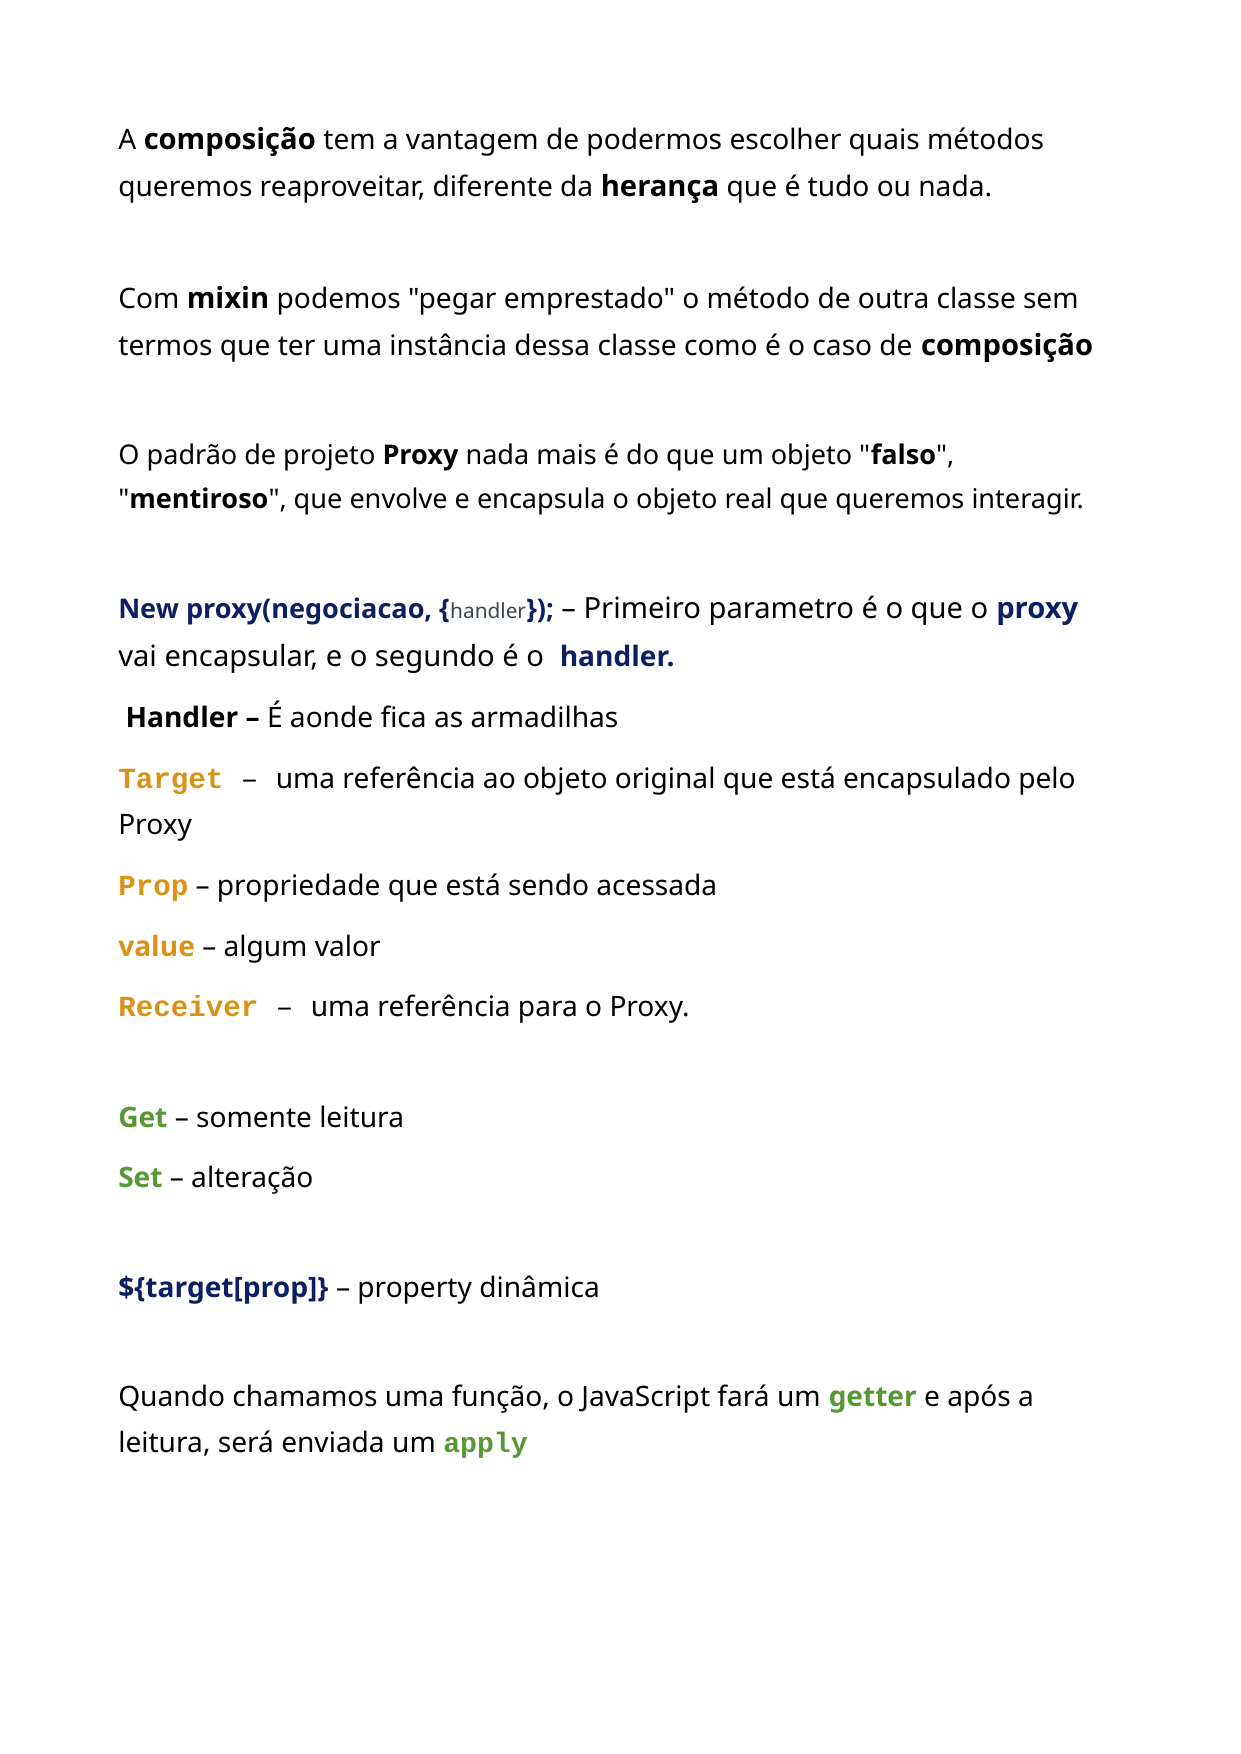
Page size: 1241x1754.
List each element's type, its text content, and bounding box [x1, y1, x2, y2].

text A composição tem a vantagem de podermos escolher quais métodos queremos reaproveitar, diferente da herança que é tudo ou nada. [118, 118, 1122, 205]
text Get – somente leitura [118, 1097, 1122, 1135]
text Quando chamamos uma função, o JavaScript fará um getter e após a leitura, será enviada um apply [118, 1377, 1122, 1461]
text Set – alteração [118, 1157, 1122, 1196]
text Com mixin podemos "pegar emprestado" o método de outra classe sem termos que ter uma instância dessa classe como é o caso de composição [118, 277, 1122, 364]
text value – algum valor [118, 926, 1122, 964]
text Handler – É aonde fica as armadilhas [118, 698, 1122, 736]
text Target – uma referência ao objeto original que está encapsulado pelo Proxy [118, 758, 1122, 843]
text O padrão de projeto Proxy nada mais é do que um objeto "falso", "mentiroso", que envolve e encapsula o objeto real que queremos interagir. [118, 436, 1122, 517]
text New proxy(negociacao, {handler}); – Primeiro parametro é o que o proxy vai encapsular, e o segundo é o handler. [118, 588, 1122, 675]
text ${target[prop]} – property dinâmica [118, 1267, 1122, 1305]
text Prop – propriedade que está sendo acessada [118, 865, 1122, 904]
text Receiver – uma referência para o Proxy. [118, 987, 1122, 1026]
